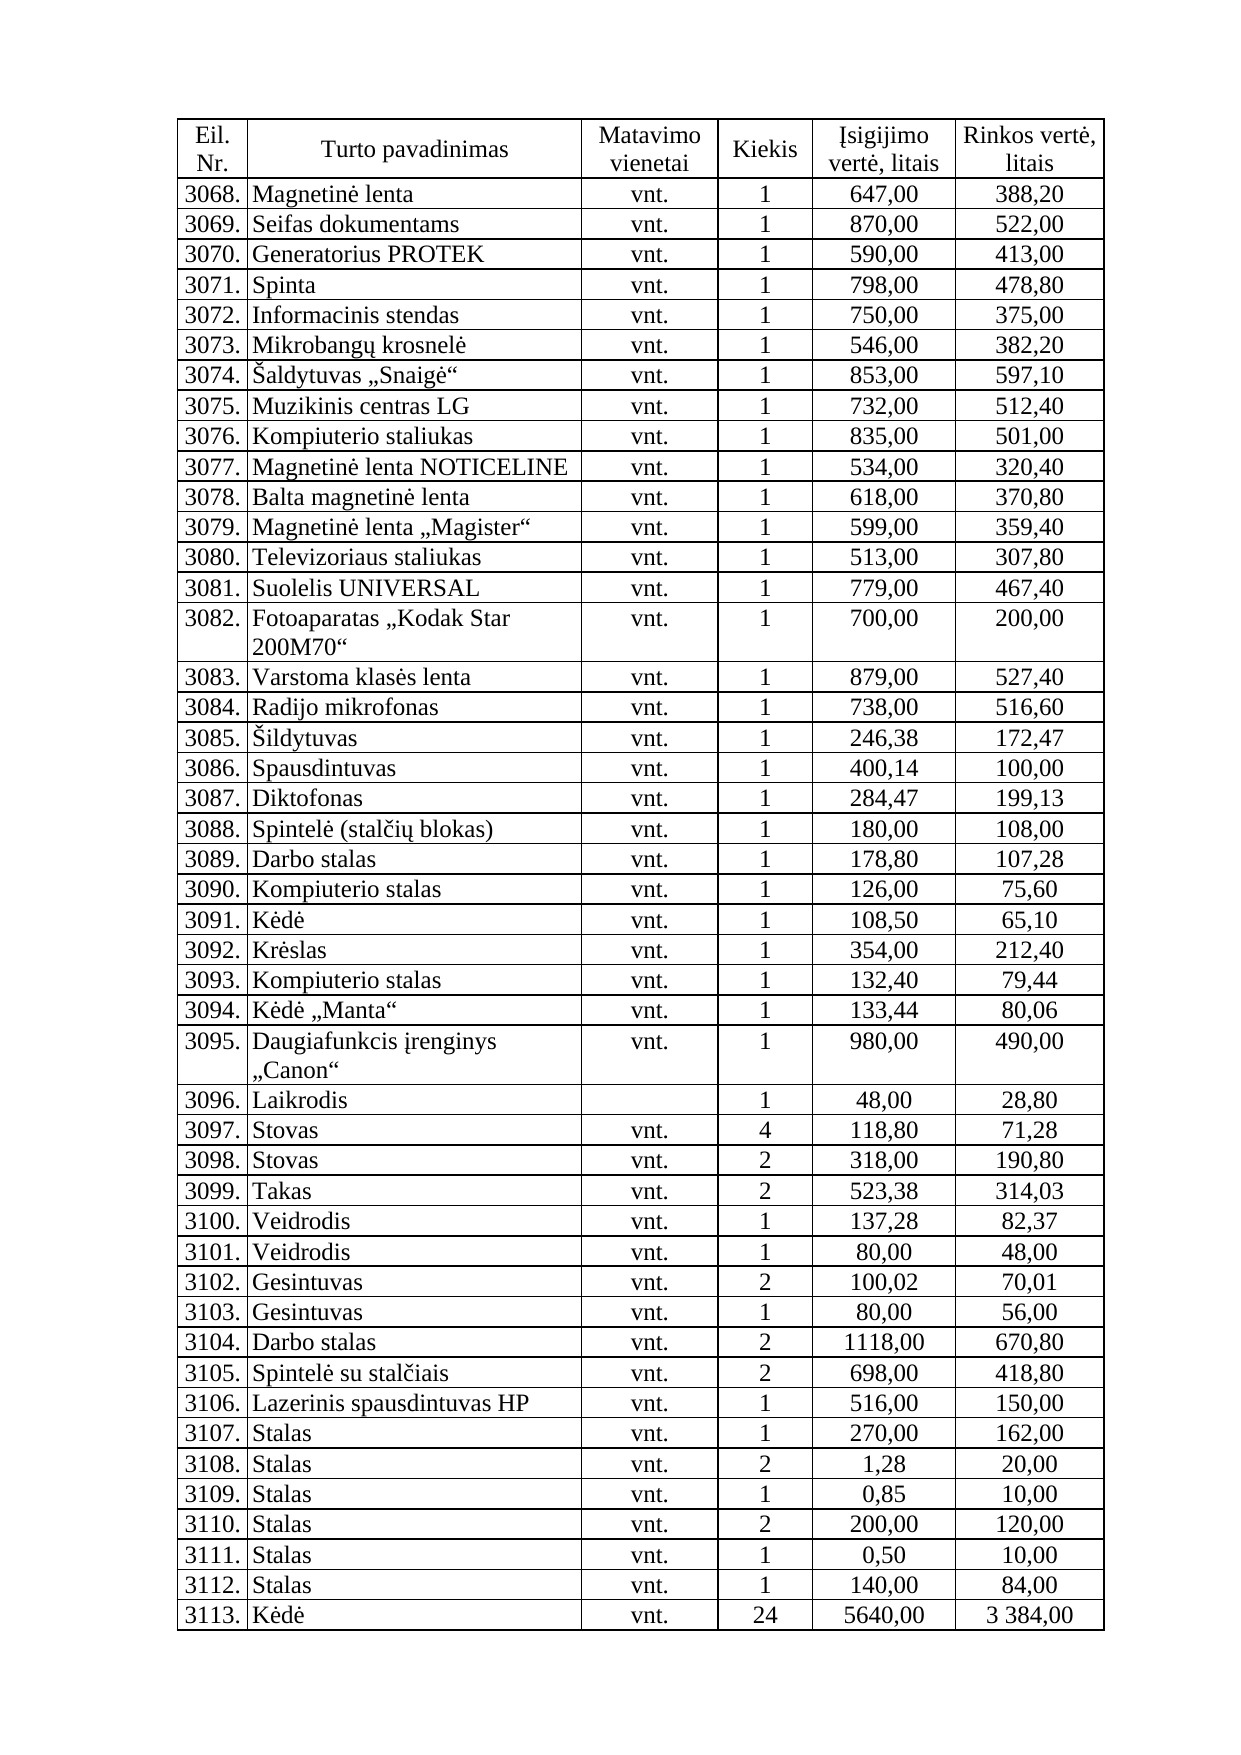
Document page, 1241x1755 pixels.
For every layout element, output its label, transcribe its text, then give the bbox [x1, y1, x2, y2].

table_cell vnt. [582, 330, 717, 359]
table_cell Kėdė [248, 905, 581, 933]
table_cell 2 [719, 1449, 812, 1477]
table_cell 3098. [178, 1146, 247, 1174]
table_cell 3069. [178, 209, 247, 238]
table_cell 3081. [178, 573, 247, 602]
table_cell vnt. [582, 662, 717, 691]
table_cell vnt. [582, 965, 717, 994]
table_cell vnt. [582, 421, 717, 450]
table_cell 118,80 [813, 1115, 955, 1144]
table_cell 3088. [178, 814, 247, 842]
table_cell Gesintuvas [248, 1267, 581, 1296]
table_cell 200,00 [956, 603, 1103, 661]
table_cell 2 [719, 1176, 812, 1205]
table_cell vnt. [582, 361, 717, 389]
table_cell 3108. [178, 1449, 247, 1477]
table_cell 375,00 [956, 300, 1103, 329]
table_cell 1 [719, 512, 812, 541]
table_cell 3070. [178, 240, 247, 268]
table_cell 1 [719, 543, 812, 571]
table_cell 513,00 [813, 543, 955, 571]
table_cell Balta magnetinė lenta [248, 482, 581, 511]
table_cell 100,02 [813, 1267, 955, 1296]
table_cell vnt. [582, 844, 717, 873]
table_cell vnt. [582, 1328, 717, 1356]
table_cell 1 [719, 1479, 812, 1508]
table_cell 3110. [178, 1510, 247, 1538]
table_cell 3109. [178, 1479, 247, 1508]
table_cell vnt. [582, 1570, 717, 1599]
table_header Kiekis [719, 120, 812, 177]
table_cell 3090. [178, 875, 247, 903]
table_cell 162,00 [956, 1418, 1103, 1447]
table_cell vnt. [582, 753, 717, 782]
table_cell Veidrodis [248, 1237, 581, 1265]
table_cell 3097. [178, 1115, 247, 1144]
table_cell 2 [719, 1328, 812, 1356]
table_cell 65,10 [956, 905, 1103, 933]
table_cell 413,00 [956, 240, 1103, 268]
table_cell vnt. [582, 512, 717, 541]
table_cell 100,00 [956, 753, 1103, 782]
table_cell 516,60 [956, 693, 1103, 721]
table_cell 2 [719, 1510, 812, 1538]
table_cell Seifas dokumentams [248, 209, 581, 238]
table_cell 3101. [178, 1237, 247, 1265]
table_cell vnt. [582, 996, 717, 1024]
table_cell 1 [719, 844, 812, 873]
table_cell 3087. [178, 783, 247, 812]
table_cell vnt. [582, 391, 717, 420]
table_cell Suolelis UNIVERSAL [248, 573, 581, 602]
table_cell 647,00 [813, 179, 955, 207]
table_cell Veidrodis [248, 1206, 581, 1235]
table_cell 527,40 [956, 662, 1103, 691]
table_cell 3074. [178, 361, 247, 389]
table_header Įsigijimo vertė, litais [813, 120, 955, 177]
table_cell 523,38 [813, 1176, 955, 1205]
table_cell 132,40 [813, 965, 955, 994]
table_cell 522,00 [956, 209, 1103, 238]
table_cell 212,40 [956, 935, 1103, 964]
table_cell Magnetinė lenta „Magister“ [248, 512, 581, 541]
table_cell 779,00 [813, 573, 955, 602]
table_cell vnt. [582, 1449, 717, 1477]
table_cell 75,60 [956, 875, 1103, 903]
table_cell 670,80 [956, 1328, 1103, 1356]
table_cell 3 384,00 [956, 1600, 1103, 1629]
table_cell [582, 1085, 717, 1114]
table_cell 599,00 [813, 512, 955, 541]
table_cell 190,80 [956, 1146, 1103, 1174]
table_cell 512,40 [956, 391, 1103, 420]
table_cell vnt. [582, 1418, 717, 1447]
table_cell 80,00 [813, 1237, 955, 1265]
table_cell 320,40 [956, 452, 1103, 480]
table_cell 199,13 [956, 783, 1103, 812]
table_cell 3092. [178, 935, 247, 964]
table_cell 3071. [178, 270, 247, 298]
table_cell 314,03 [956, 1176, 1103, 1205]
table_cell 546,00 [813, 330, 955, 359]
table_cell 180,00 [813, 814, 955, 842]
table_cell vnt. [582, 1237, 717, 1265]
table_cell 133,44 [813, 996, 955, 1024]
table_cell 82,37 [956, 1206, 1103, 1235]
table_cell 1 [719, 209, 812, 238]
table_cell 1 [719, 1297, 812, 1326]
table_cell 1 [719, 421, 812, 450]
table_cell 270,00 [813, 1418, 955, 1447]
table_cell 284,47 [813, 783, 955, 812]
table_header Matavimo vienetai [582, 120, 717, 177]
table_cell 3084. [178, 693, 247, 721]
table_cell 1 [719, 875, 812, 903]
table_cell 24 [719, 1600, 812, 1629]
table_cell Spausdintuvas [248, 753, 581, 782]
table_cell 108,00 [956, 814, 1103, 842]
table_cell 478,80 [956, 270, 1103, 298]
table_cell vnt. [582, 482, 717, 511]
table_cell 3073. [178, 330, 247, 359]
table_cell 3096. [178, 1085, 247, 1114]
table_cell vnt. [582, 1479, 717, 1508]
table_cell Kompiuterio staliukas [248, 421, 581, 450]
table_cell 10,00 [956, 1540, 1103, 1568]
table_cell 1 [719, 783, 812, 812]
table_cell 3089. [178, 844, 247, 873]
table_cell 1 [719, 996, 812, 1024]
table_cell vnt. [582, 905, 717, 933]
table_cell Kėdė „Manta“ [248, 996, 581, 1024]
table_cell Stovas [248, 1115, 581, 1144]
table_cell 137,28 [813, 1206, 955, 1235]
table_cell 618,00 [813, 482, 955, 511]
table_cell 3072. [178, 300, 247, 329]
table_cell 10,00 [956, 1479, 1103, 1508]
table_cell 1 [719, 300, 812, 329]
table_cell vnt. [582, 1358, 717, 1387]
table_cell 3100. [178, 1206, 247, 1235]
table_cell Stalas [248, 1540, 581, 1568]
table_cell 870,00 [813, 209, 955, 238]
table_cell 3094. [178, 996, 247, 1024]
table_cell Fotoaparatas „Kodak Star 200M70“ [248, 603, 581, 661]
table_cell 1 [719, 1206, 812, 1235]
table_header Turto pavadinimas [248, 120, 581, 177]
table_cell Darbo stalas [248, 1328, 581, 1356]
table_cell 534,00 [813, 452, 955, 480]
table_cell 738,00 [813, 693, 955, 721]
table_cell 307,80 [956, 543, 1103, 571]
table_cell 3078. [178, 482, 247, 511]
table_cell 28,80 [956, 1085, 1103, 1114]
table_cell 70,01 [956, 1267, 1103, 1296]
table_cell 3082. [178, 603, 247, 661]
table_cell 3099. [178, 1176, 247, 1205]
table_cell vnt. [582, 1267, 717, 1296]
table_cell 1 [719, 693, 812, 721]
table_cell 1 [719, 482, 812, 511]
table_cell 3083. [178, 662, 247, 691]
table_cell 3113. [178, 1600, 247, 1629]
table_cell 200,00 [813, 1510, 955, 1538]
table_cell vnt. [582, 693, 717, 721]
table_cell 3085. [178, 723, 247, 752]
table_cell 48,00 [813, 1085, 955, 1114]
table_cell 1 [719, 965, 812, 994]
table_cell 2 [719, 1358, 812, 1387]
table_cell vnt. [582, 543, 717, 571]
table_cell 3068. [178, 179, 247, 207]
table_cell 140,00 [813, 1570, 955, 1599]
table_cell 1 [719, 179, 812, 207]
table_cell Varstoma klasės lenta [248, 662, 581, 691]
table_cell vnt. [582, 1146, 717, 1174]
table_cell 980,00 [813, 1026, 955, 1083]
table_cell 798,00 [813, 270, 955, 298]
table_cell vnt. [582, 1388, 717, 1417]
table_cell 597,10 [956, 361, 1103, 389]
table_cell Kompiuterio stalas [248, 875, 581, 903]
table_cell 1 [719, 240, 812, 268]
table_cell 3105. [178, 1358, 247, 1387]
table_cell 3075. [178, 391, 247, 420]
table_cell Stovas [248, 1146, 581, 1174]
table_cell 107,28 [956, 844, 1103, 873]
table_cell Televizoriaus staliukas [248, 543, 581, 571]
table_cell 150,00 [956, 1388, 1103, 1417]
table_cell 3086. [178, 753, 247, 782]
table_cell 418,80 [956, 1358, 1103, 1387]
table_cell vnt. [582, 814, 717, 842]
table_cell vnt. [582, 1540, 717, 1568]
table_cell 382,20 [956, 330, 1103, 359]
table_cell Magnetinė lenta [248, 179, 581, 207]
table_cell 1 [719, 723, 812, 752]
table_cell 1 [719, 391, 812, 420]
table_cell 3111. [178, 1540, 247, 1568]
table_cell 1 [719, 603, 812, 661]
table_cell vnt. [582, 1206, 717, 1235]
table_cell 80,06 [956, 996, 1103, 1024]
table_cell 400,14 [813, 753, 955, 782]
table_cell 1118,00 [813, 1328, 955, 1356]
table_cell 835,00 [813, 421, 955, 450]
table_cell 0,50 [813, 1540, 955, 1568]
table_cell Informacinis stendas [248, 300, 581, 329]
table_cell 79,44 [956, 965, 1103, 994]
table_cell vnt. [582, 603, 717, 661]
table_cell 2 [719, 1146, 812, 1174]
table_cell 490,00 [956, 1026, 1103, 1083]
table_cell 178,80 [813, 844, 955, 873]
table_cell 1 [719, 270, 812, 298]
table_cell 0,85 [813, 1479, 955, 1508]
table_cell Radijo mikrofonas [248, 693, 581, 721]
table_cell 750,00 [813, 300, 955, 329]
table_cell vnt. [582, 1600, 717, 1629]
table_cell Spinta [248, 270, 581, 298]
table_cell 354,00 [813, 935, 955, 964]
table_cell vnt. [582, 1297, 717, 1326]
table_cell 3106. [178, 1388, 247, 1417]
table_cell 318,00 [813, 1146, 955, 1174]
table_cell 1 [719, 1237, 812, 1265]
table_cell 1 [719, 905, 812, 933]
table_cell Darbo stalas [248, 844, 581, 873]
table_cell 56,00 [956, 1297, 1103, 1326]
table_cell 853,00 [813, 361, 955, 389]
table_cell Spintelė su stalčiais [248, 1358, 581, 1387]
table_cell Stalas [248, 1570, 581, 1599]
table_cell 2 [719, 1267, 812, 1296]
table_cell Krėslas [248, 935, 581, 964]
table_cell Mikrobangų krosnelė [248, 330, 581, 359]
table_cell Lazerinis spausdintuvas HP [248, 1388, 581, 1417]
table_cell vnt. [582, 240, 717, 268]
table_cell 501,00 [956, 421, 1103, 450]
table_cell 48,00 [956, 1237, 1103, 1265]
table_cell vnt. [582, 1176, 717, 1205]
table_cell 590,00 [813, 240, 955, 268]
table_cell 126,00 [813, 875, 955, 903]
table_cell Stalas [248, 1479, 581, 1508]
table_cell Kompiuterio stalas [248, 965, 581, 994]
table_cell 246,38 [813, 723, 955, 752]
table_cell 3091. [178, 905, 247, 933]
table_cell 700,00 [813, 603, 955, 661]
table_cell Spintelė (stalčių blokas) [248, 814, 581, 842]
table_cell 1 [719, 753, 812, 782]
table_cell 3112. [178, 1570, 247, 1599]
table_cell vnt. [582, 1115, 717, 1144]
table_cell 1 [719, 935, 812, 964]
table_cell Diktofonas [248, 783, 581, 812]
table_cell 516,00 [813, 1388, 955, 1417]
table_cell vnt. [582, 783, 717, 812]
table_cell vnt. [582, 875, 717, 903]
table_cell 4 [719, 1115, 812, 1144]
table_header Rinkos vertė, litais [956, 120, 1103, 177]
table_cell 71,28 [956, 1115, 1103, 1144]
table_cell 879,00 [813, 662, 955, 691]
table_cell 1 [719, 1540, 812, 1568]
table_cell Stalas [248, 1510, 581, 1538]
table_cell 359,40 [956, 512, 1103, 541]
table_cell vnt. [582, 1510, 717, 1538]
table_cell vnt. [582, 300, 717, 329]
table_cell 84,00 [956, 1570, 1103, 1599]
table_cell 3079. [178, 512, 247, 541]
table_cell 20,00 [956, 1449, 1103, 1477]
table_cell vnt. [582, 935, 717, 964]
table_cell 1 [719, 814, 812, 842]
table_cell 3102. [178, 1267, 247, 1296]
table_cell 370,80 [956, 482, 1103, 511]
table_cell 388,20 [956, 179, 1103, 207]
table_cell vnt. [582, 179, 717, 207]
table_cell Generatorius PROTEK [248, 240, 581, 268]
table_cell 3103. [178, 1297, 247, 1326]
table_cell 3093. [178, 965, 247, 994]
table_cell vnt. [582, 573, 717, 602]
table_cell 5640,00 [813, 1600, 955, 1629]
table_cell 3095. [178, 1026, 247, 1083]
table_cell vnt. [582, 723, 717, 752]
table_cell Šaldytuvas „Snaigė“ [248, 361, 581, 389]
table_cell Kėdė [248, 1600, 581, 1629]
table_cell 108,50 [813, 905, 955, 933]
table_cell Laikrodis [248, 1085, 581, 1114]
table_header Eil. Nr. [178, 120, 247, 177]
table_cell Stalas [248, 1449, 581, 1477]
table_cell 1 [719, 452, 812, 480]
table_cell vnt. [582, 452, 717, 480]
table_cell 80,00 [813, 1297, 955, 1326]
table_cell 172,47 [956, 723, 1103, 752]
table_cell Magnetinė lenta NOTICELINE [248, 452, 581, 480]
table_cell Takas [248, 1176, 581, 1205]
table_cell 467,40 [956, 573, 1103, 602]
table_cell 1 [719, 1026, 812, 1083]
table_cell 1 [719, 1085, 812, 1114]
table_cell vnt. [582, 209, 717, 238]
table_cell 1,28 [813, 1449, 955, 1477]
table_cell 3077. [178, 452, 247, 480]
table_cell 1 [719, 1418, 812, 1447]
table_cell 698,00 [813, 1358, 955, 1387]
table_cell 120,00 [956, 1510, 1103, 1538]
table_cell 1 [719, 662, 812, 691]
table_cell 1 [719, 573, 812, 602]
table_cell Gesintuvas [248, 1297, 581, 1326]
table_cell 3076. [178, 421, 247, 450]
table_cell Daugiafunkcis įrenginys „Canon“ [248, 1026, 581, 1083]
table_cell Šildytuvas [248, 723, 581, 752]
table_cell 3080. [178, 543, 247, 571]
table_cell 3107. [178, 1418, 247, 1447]
table_cell 1 [719, 330, 812, 359]
table_cell vnt. [582, 270, 717, 298]
table_cell 1 [719, 361, 812, 389]
table_cell 3104. [178, 1328, 247, 1356]
table_cell Muzikinis centras LG [248, 391, 581, 420]
table_cell 1 [719, 1388, 812, 1417]
table_cell 732,00 [813, 391, 955, 420]
table_cell vnt. [582, 1026, 717, 1083]
table_cell 1 [719, 1570, 812, 1599]
table_cell Stalas [248, 1418, 581, 1447]
